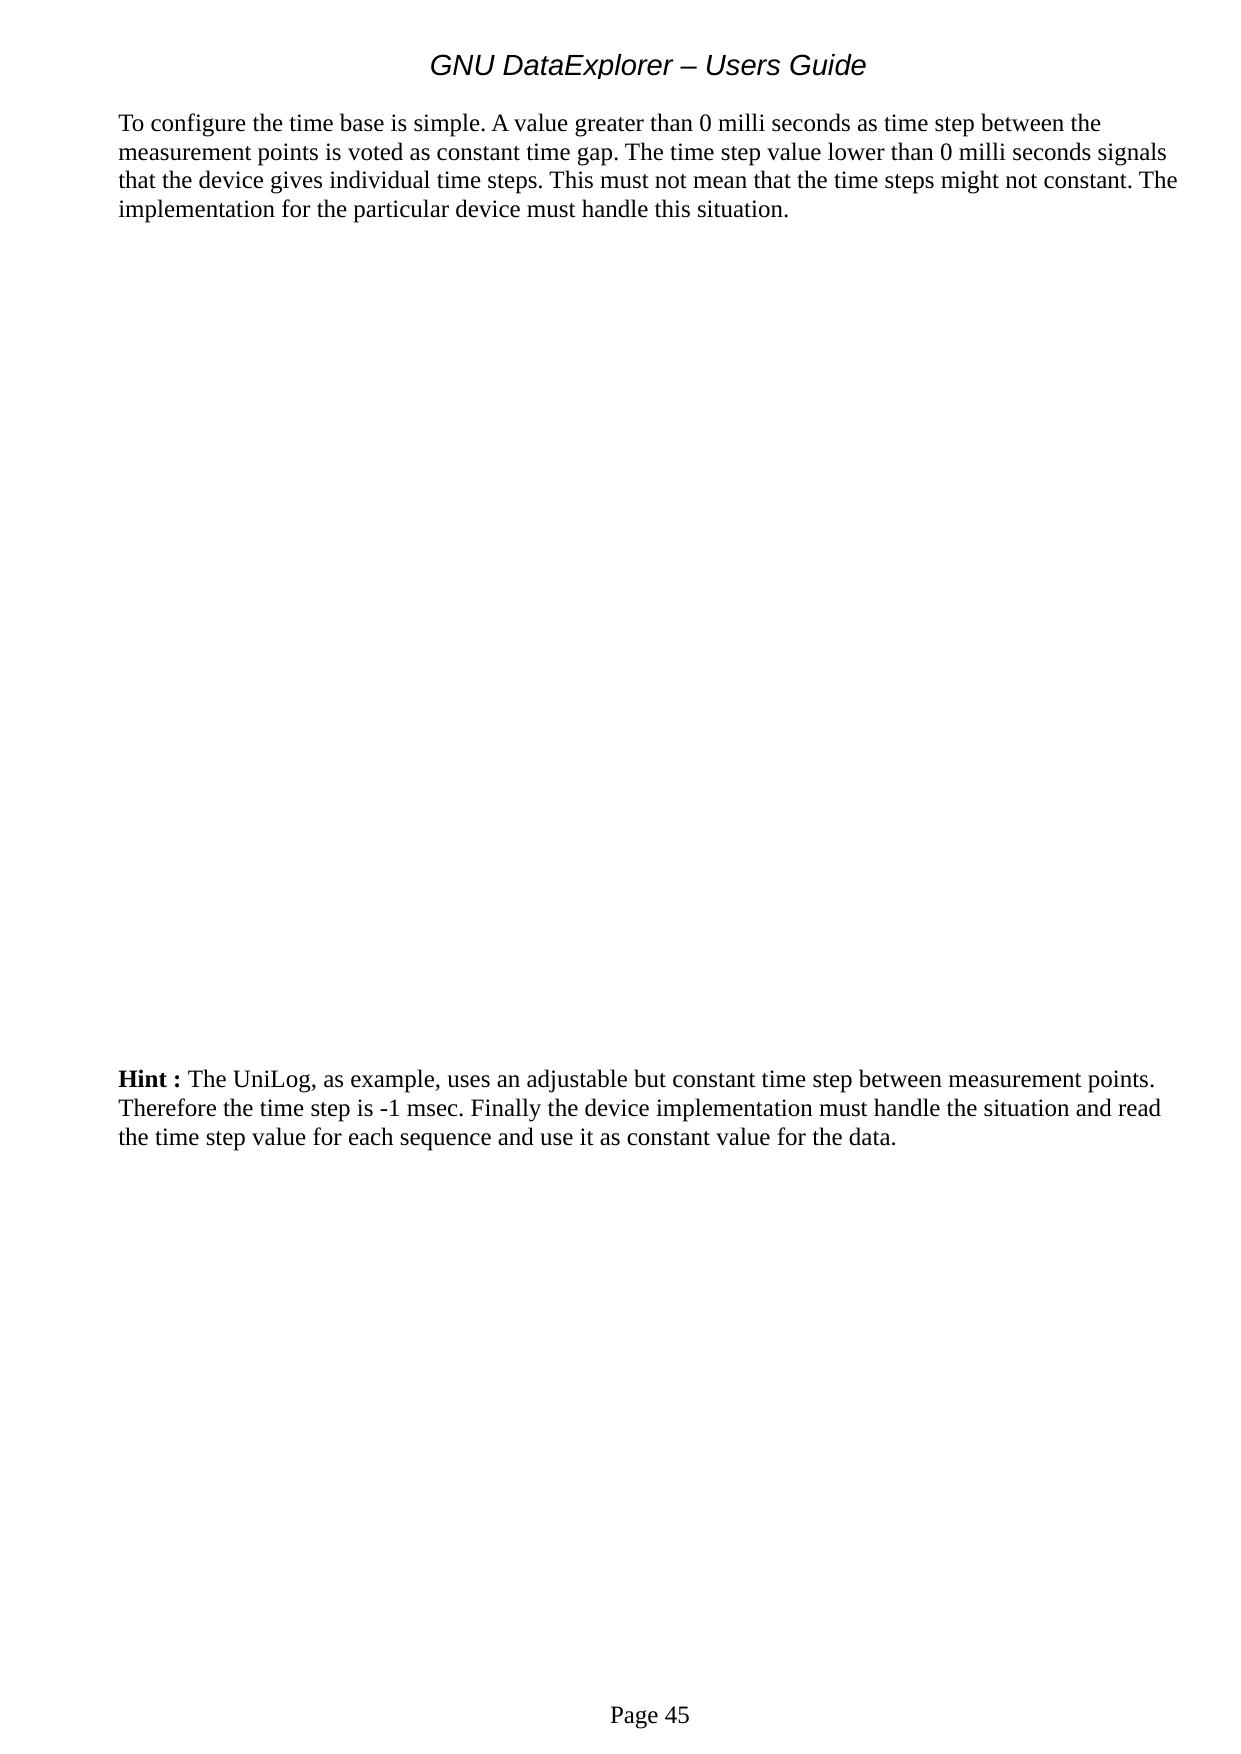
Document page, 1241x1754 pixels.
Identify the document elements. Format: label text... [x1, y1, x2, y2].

text To configure the time base is simple. A value greater than 0 milli seconds as time step between the measurement points is voted as constant time gap. The time step value lower than 0 milli seconds signals that the device gives individual time steps. This must not mean that the time steps might not constant. The implementation for the particular device must handle this situation. [118, 108, 1181, 223]
text Hint : The UniLog, as example, uses an adjustable but constant time step between measurement points. Therefore the time step is -1 msec. Finally the device implementation must handle the situation and read the time step value for each sequence and use it as constant value for the data. [118, 1064, 1181, 1151]
